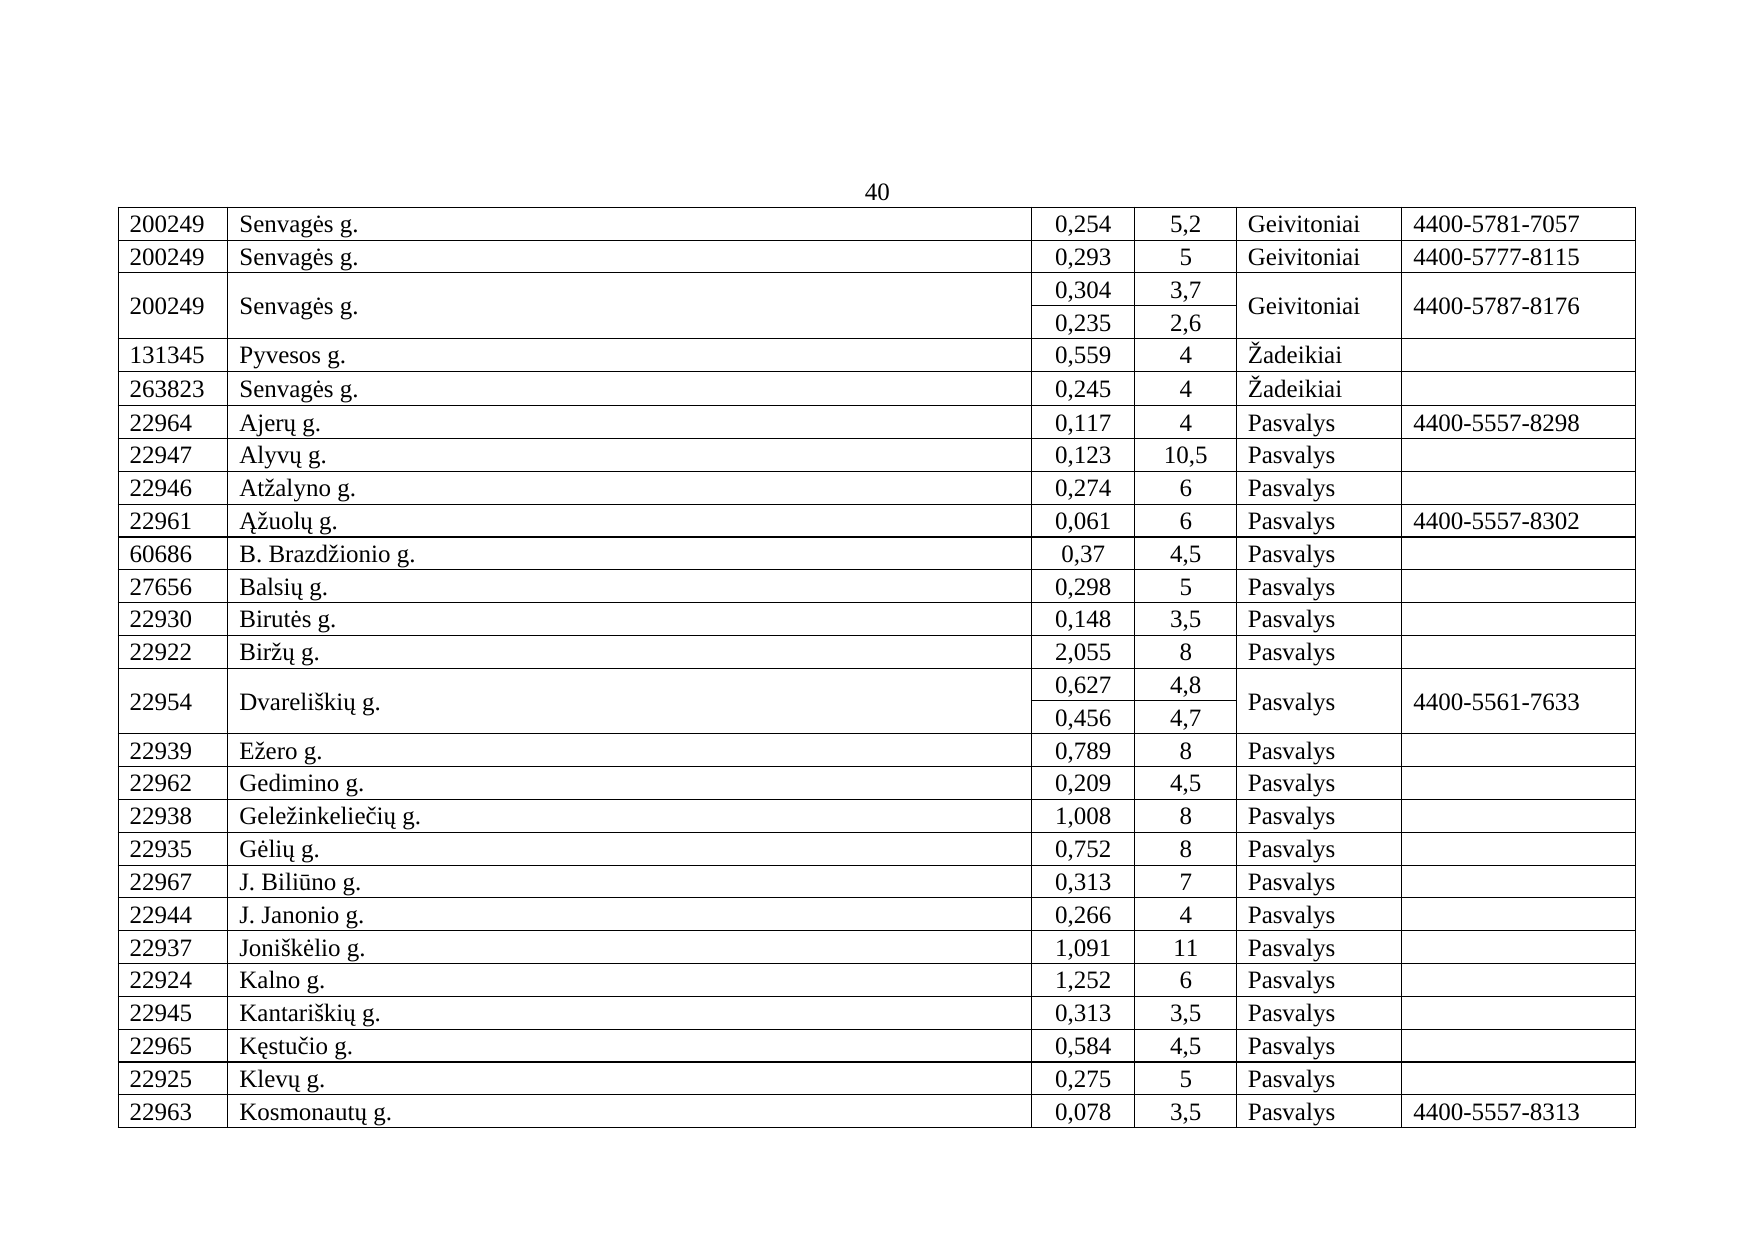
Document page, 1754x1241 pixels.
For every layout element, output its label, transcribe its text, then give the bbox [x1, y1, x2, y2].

table_cell [1402, 339, 1635, 371]
table_cell 22965 [119, 1030, 227, 1061]
table_cell 22922 [119, 636, 227, 668]
table_cell 1,252 [1032, 964, 1134, 996]
table_cell Pyvesos g. [228, 339, 1031, 371]
table_cell 0,304 [1032, 273, 1134, 305]
table_cell 5 [1135, 241, 1236, 272]
table_cell 11 [1135, 931, 1236, 963]
table_cell 4,7 [1135, 701, 1236, 733]
table_cell 0,313 [1032, 997, 1134, 1028]
table_cell [1402, 866, 1635, 897]
table_cell 22945 [119, 997, 227, 1028]
table_cell Pasvalys [1237, 997, 1401, 1028]
table_cell [1402, 372, 1635, 405]
table_cell 4,5 [1135, 767, 1236, 799]
table_cell 2,055 [1032, 636, 1134, 668]
table_cell 22925 [119, 1063, 227, 1094]
table_cell 4400-5561-7633 [1402, 669, 1635, 733]
table_cell 4,8 [1135, 669, 1236, 700]
table_cell 0,254 [1032, 208, 1134, 239]
table_cell 4 [1135, 372, 1236, 405]
table_cell 2,6 [1135, 306, 1236, 338]
table_cell Dvareliškių g. [228, 669, 1031, 733]
table_cell 22924 [119, 964, 227, 996]
table_cell Pasvalys [1237, 669, 1401, 733]
table_cell Pasvalys [1237, 439, 1401, 471]
table_cell Pasvalys [1237, 800, 1401, 832]
table_cell 0,235 [1032, 306, 1134, 338]
table_cell 263823 [119, 372, 227, 405]
table_cell [1402, 538, 1635, 569]
table_cell 22930 [119, 603, 227, 635]
table_cell 200249 [119, 208, 227, 239]
table_cell 8 [1135, 734, 1236, 766]
table_cell Kalno g. [228, 964, 1031, 996]
table_cell 0,274 [1032, 472, 1134, 503]
table_cell 3,7 [1135, 273, 1236, 305]
table_cell 4,5 [1135, 1030, 1236, 1061]
table_cell Ąžuolų g. [228, 505, 1031, 536]
table_cell Biržų g. [228, 636, 1031, 668]
table_cell Balsių g. [228, 570, 1031, 602]
table_cell 8 [1135, 800, 1236, 832]
table_cell [1402, 636, 1635, 668]
table_cell J. Biliūno g. [228, 866, 1031, 897]
table_cell 0,266 [1032, 898, 1134, 930]
table_cell Ežero g. [228, 734, 1031, 766]
table_cell Pasvalys [1237, 866, 1401, 897]
table_cell 0,209 [1032, 767, 1134, 799]
table_cell Atžalyno g. [228, 472, 1031, 503]
table_cell 4 [1135, 406, 1236, 438]
table_cell 0,293 [1032, 241, 1134, 272]
table_cell Gėlių g. [228, 833, 1031, 864]
table_cell 4 [1135, 339, 1236, 371]
table_cell 0,298 [1032, 570, 1134, 602]
table_cell Alyvų g. [228, 439, 1031, 471]
table_cell [1402, 767, 1635, 799]
table_cell Žadeikiai [1237, 372, 1401, 405]
table_cell B. Brazdžionio g. [228, 538, 1031, 569]
table_cell 0,313 [1032, 866, 1134, 897]
table_cell 1,091 [1032, 931, 1134, 963]
table_cell 200249 [119, 241, 227, 272]
table_cell 6 [1135, 964, 1236, 996]
table_cell 22967 [119, 866, 227, 897]
table_cell Geležinkeliečių g. [228, 800, 1031, 832]
table_cell Pasvalys [1237, 1063, 1401, 1094]
table_cell 22939 [119, 734, 227, 766]
table_cell Pasvalys [1237, 833, 1401, 864]
table_cell 4400-5777-8115 [1402, 241, 1635, 272]
table_cell Pasvalys [1237, 767, 1401, 799]
table_cell [1402, 997, 1635, 1028]
table_cell 22944 [119, 898, 227, 930]
table_cell Kantariškių g. [228, 997, 1031, 1028]
table_cell 4400-5557-8302 [1402, 505, 1635, 536]
table_cell 10,5 [1135, 439, 1236, 471]
table_cell 4400-5787-8176 [1402, 273, 1635, 338]
table_cell Geivitoniai [1237, 208, 1401, 239]
table_cell Senvagės g. [228, 372, 1031, 405]
table_cell Pasvalys [1237, 964, 1401, 996]
table_cell 8 [1135, 833, 1236, 864]
table_cell 0,752 [1032, 833, 1134, 864]
table_cell 1,008 [1032, 800, 1134, 832]
table_cell 5 [1135, 570, 1236, 602]
table_cell 22935 [119, 833, 227, 864]
table_cell Pasvalys [1237, 1095, 1401, 1127]
table_cell 200249 [119, 273, 227, 338]
table_cell 0,559 [1032, 339, 1134, 371]
table_cell [1402, 931, 1635, 963]
table_cell Pasvalys [1237, 931, 1401, 963]
table_cell 22937 [119, 931, 227, 963]
table_cell Pasvalys [1237, 1030, 1401, 1061]
table_cell Senvagės g. [228, 241, 1031, 272]
table_cell 5 [1135, 1063, 1236, 1094]
table_cell 0,37 [1032, 538, 1134, 569]
table_cell 0,117 [1032, 406, 1134, 438]
table_cell Birutės g. [228, 603, 1031, 635]
table_cell Pasvalys [1237, 406, 1401, 438]
table_cell [1402, 603, 1635, 635]
table_cell 60686 [119, 538, 227, 569]
table_cell 22961 [119, 505, 227, 536]
table_cell Pasvalys [1237, 505, 1401, 536]
table_cell [1402, 800, 1635, 832]
table_cell [1402, 898, 1635, 930]
table_cell 0,627 [1032, 669, 1134, 700]
table_cell 5,2 [1135, 208, 1236, 239]
table_cell 0,584 [1032, 1030, 1134, 1061]
table_cell 22954 [119, 669, 227, 733]
table_cell Pasvalys [1237, 734, 1401, 766]
table_cell 4400-5557-8313 [1402, 1095, 1635, 1127]
table_cell [1402, 439, 1635, 471]
table_cell 4400-5781-7057 [1402, 208, 1635, 239]
table_cell 0,789 [1032, 734, 1134, 766]
table_cell [1402, 964, 1635, 996]
table_cell [1402, 570, 1635, 602]
table_cell 4,5 [1135, 538, 1236, 569]
table_cell 22963 [119, 1095, 227, 1127]
table_cell 7 [1135, 866, 1236, 897]
table_cell 6 [1135, 505, 1236, 536]
table_cell 6 [1135, 472, 1236, 503]
table_cell Joniškėlio g. [228, 931, 1031, 963]
table_cell [1402, 1030, 1635, 1061]
table_cell 3,5 [1135, 603, 1236, 635]
table_cell 22962 [119, 767, 227, 799]
table_cell Pasvalys [1237, 472, 1401, 503]
table_cell Pasvalys [1237, 636, 1401, 668]
table_cell Senvagės g. [228, 208, 1031, 239]
table_cell 0,456 [1032, 701, 1134, 733]
table_cell 22938 [119, 800, 227, 832]
table_cell 131345 [119, 339, 227, 371]
table_cell Senvagės g. [228, 273, 1031, 338]
table_cell [1402, 833, 1635, 864]
table_cell 0,275 [1032, 1063, 1134, 1094]
table_cell 22947 [119, 439, 227, 471]
table_cell [1402, 1063, 1635, 1094]
table_cell Gedimino g. [228, 767, 1031, 799]
table_cell 22964 [119, 406, 227, 438]
table_cell 22946 [119, 472, 227, 503]
table_cell 3,5 [1135, 997, 1236, 1028]
table_cell 4400-5557-8298 [1402, 406, 1635, 438]
table_cell 0,061 [1032, 505, 1134, 536]
table_cell [1402, 734, 1635, 766]
table_cell Geivitoniai [1237, 241, 1401, 272]
table_cell Pasvalys [1237, 570, 1401, 602]
table_cell Pasvalys [1237, 538, 1401, 569]
table_cell Pasvalys [1237, 603, 1401, 635]
table_cell 0,123 [1032, 439, 1134, 471]
table_cell 0,078 [1032, 1095, 1134, 1127]
table_cell Kęstučio g. [228, 1030, 1031, 1061]
table_cell Ajerų g. [228, 406, 1031, 438]
table_cell 8 [1135, 636, 1236, 668]
table_cell 0,245 [1032, 372, 1134, 405]
table_cell J. Janonio g. [228, 898, 1031, 930]
table_cell Pasvalys [1237, 898, 1401, 930]
table_cell 3,5 [1135, 1095, 1236, 1127]
table_cell Kosmonautų g. [228, 1095, 1031, 1127]
table_cell [1402, 472, 1635, 503]
table_cell Žadeikiai [1237, 339, 1401, 371]
table_cell 0,148 [1032, 603, 1134, 635]
table_cell Geivitoniai [1237, 273, 1401, 338]
table_cell Klevų g. [228, 1063, 1031, 1094]
table_cell 4 [1135, 898, 1236, 930]
table_cell 27656 [119, 570, 227, 602]
